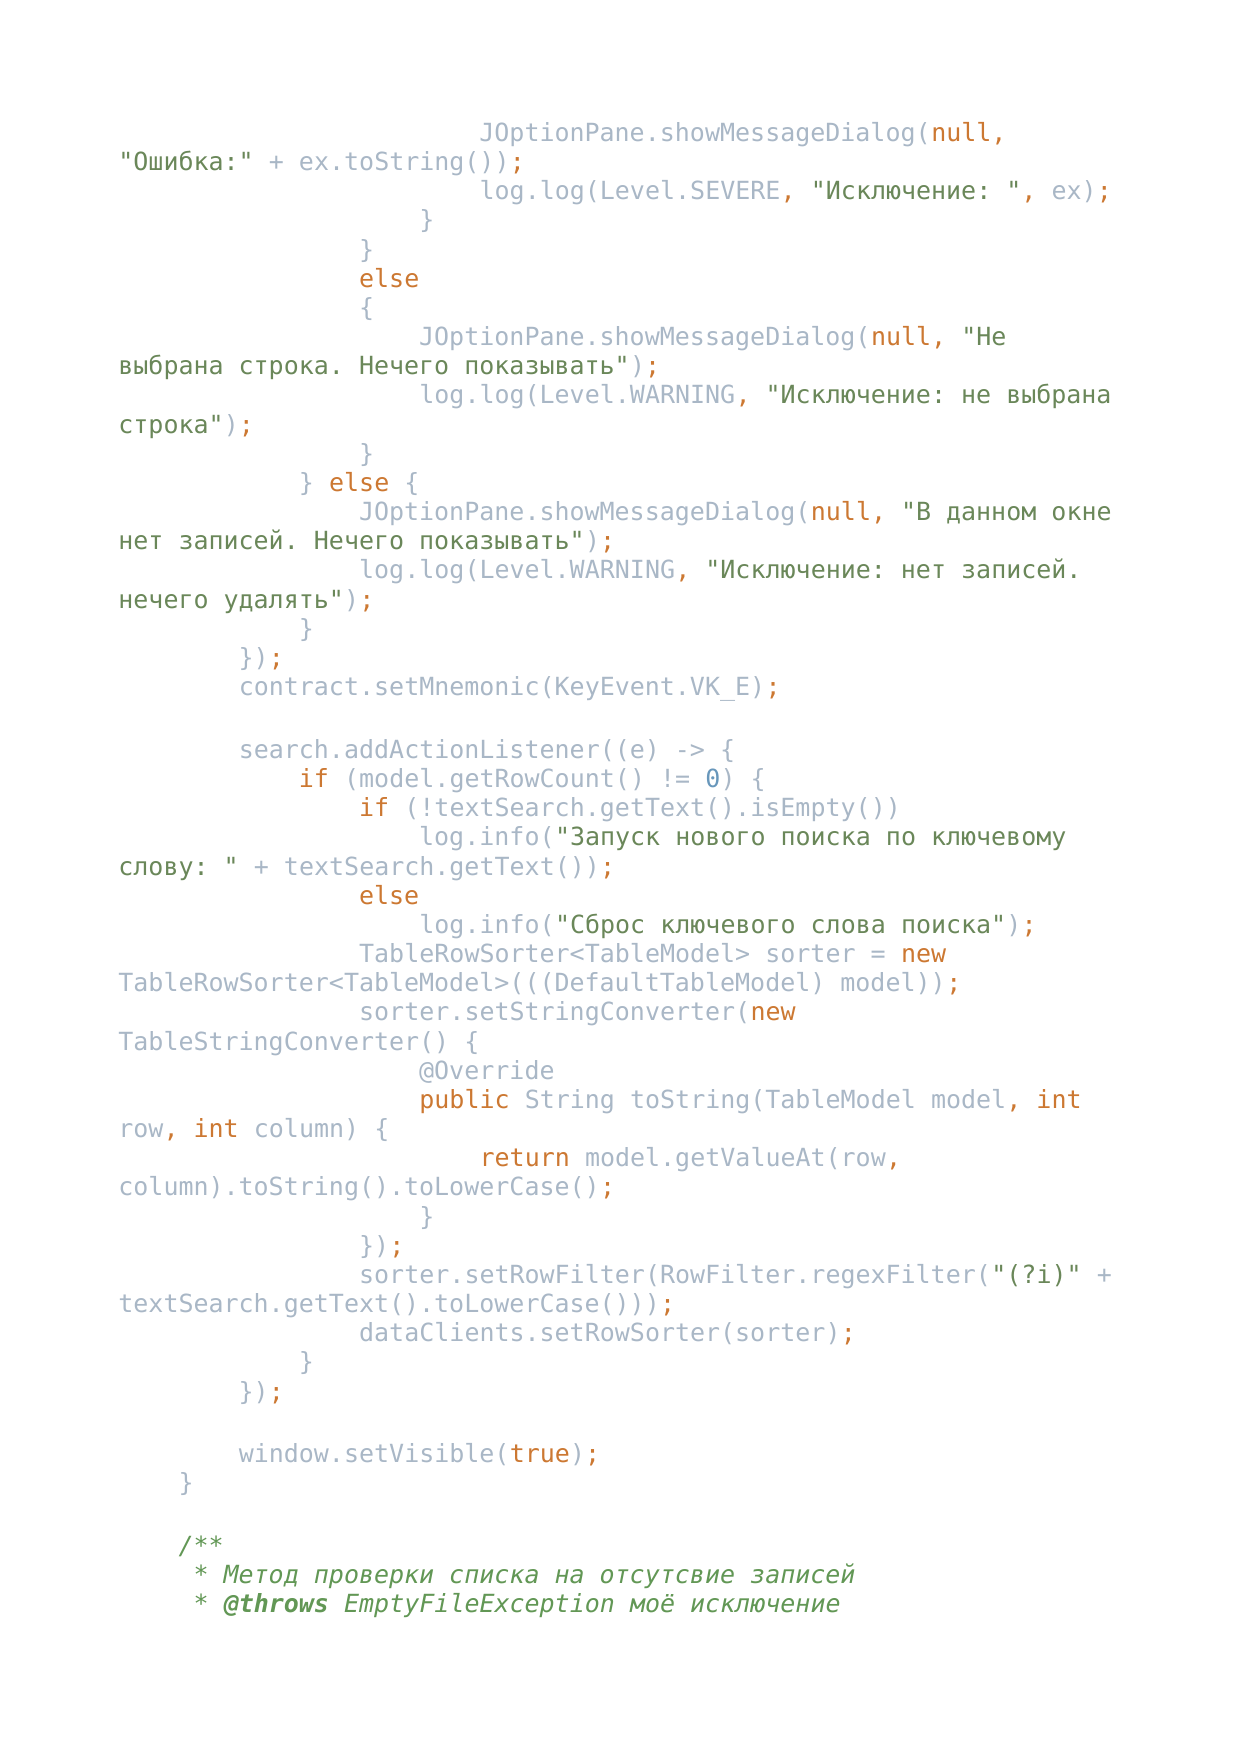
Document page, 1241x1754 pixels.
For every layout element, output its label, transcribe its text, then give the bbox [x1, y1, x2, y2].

text JOptionPane.showMessageDialog(null, "Ошибка:" + ex.toString()); log.log(Level.SEVERE, "Исключение: ", ex); } } else { JOptionPane.showMessageDialog(null, "Не выбрана строка. Нечего показывать"); log.log(Level.WARNING, "Исключение: не выбрана строка"); } } else { JOptionPane.showMessageDialog(null, "В данном окне нет записей. Нечего показывать"); log.log(Level.WARNING, "Исключение: нет записей. нечего удалять"); } }); contract.setMnemonic(KeyEvent.VK_E); search.addActionListener((e) -> { if (model.getRowCount() != 0) { if (!textSearch.getText().isEmpty()) log.info("Запуск нового поиска по ключевому слову: " + textSearch.getText()); else log.info("Сброс ключевого слова поиска"); TableRowSorter<TableModel> sorter = new TableRowSorter<TableModel>(((DefaultTableModel) model)); sorter.setStringConverter(new TableStringConverter() { @Override public String toString(TableModel model, int row, int column) { return model.getValueAt(row, column).toString().toLowerCase(); } }); sorter.setRowFilter(RowFilter.regexFilter("(?i)" + textSearch.getText().toLowerCase())); dataClients.setRowSorter(sorter); } }); window.setVisible(true); } /** * Метод проверки списка на отсутсвие записей * @throws EmptyFileException моё исключение [118, 118, 1122, 1619]
